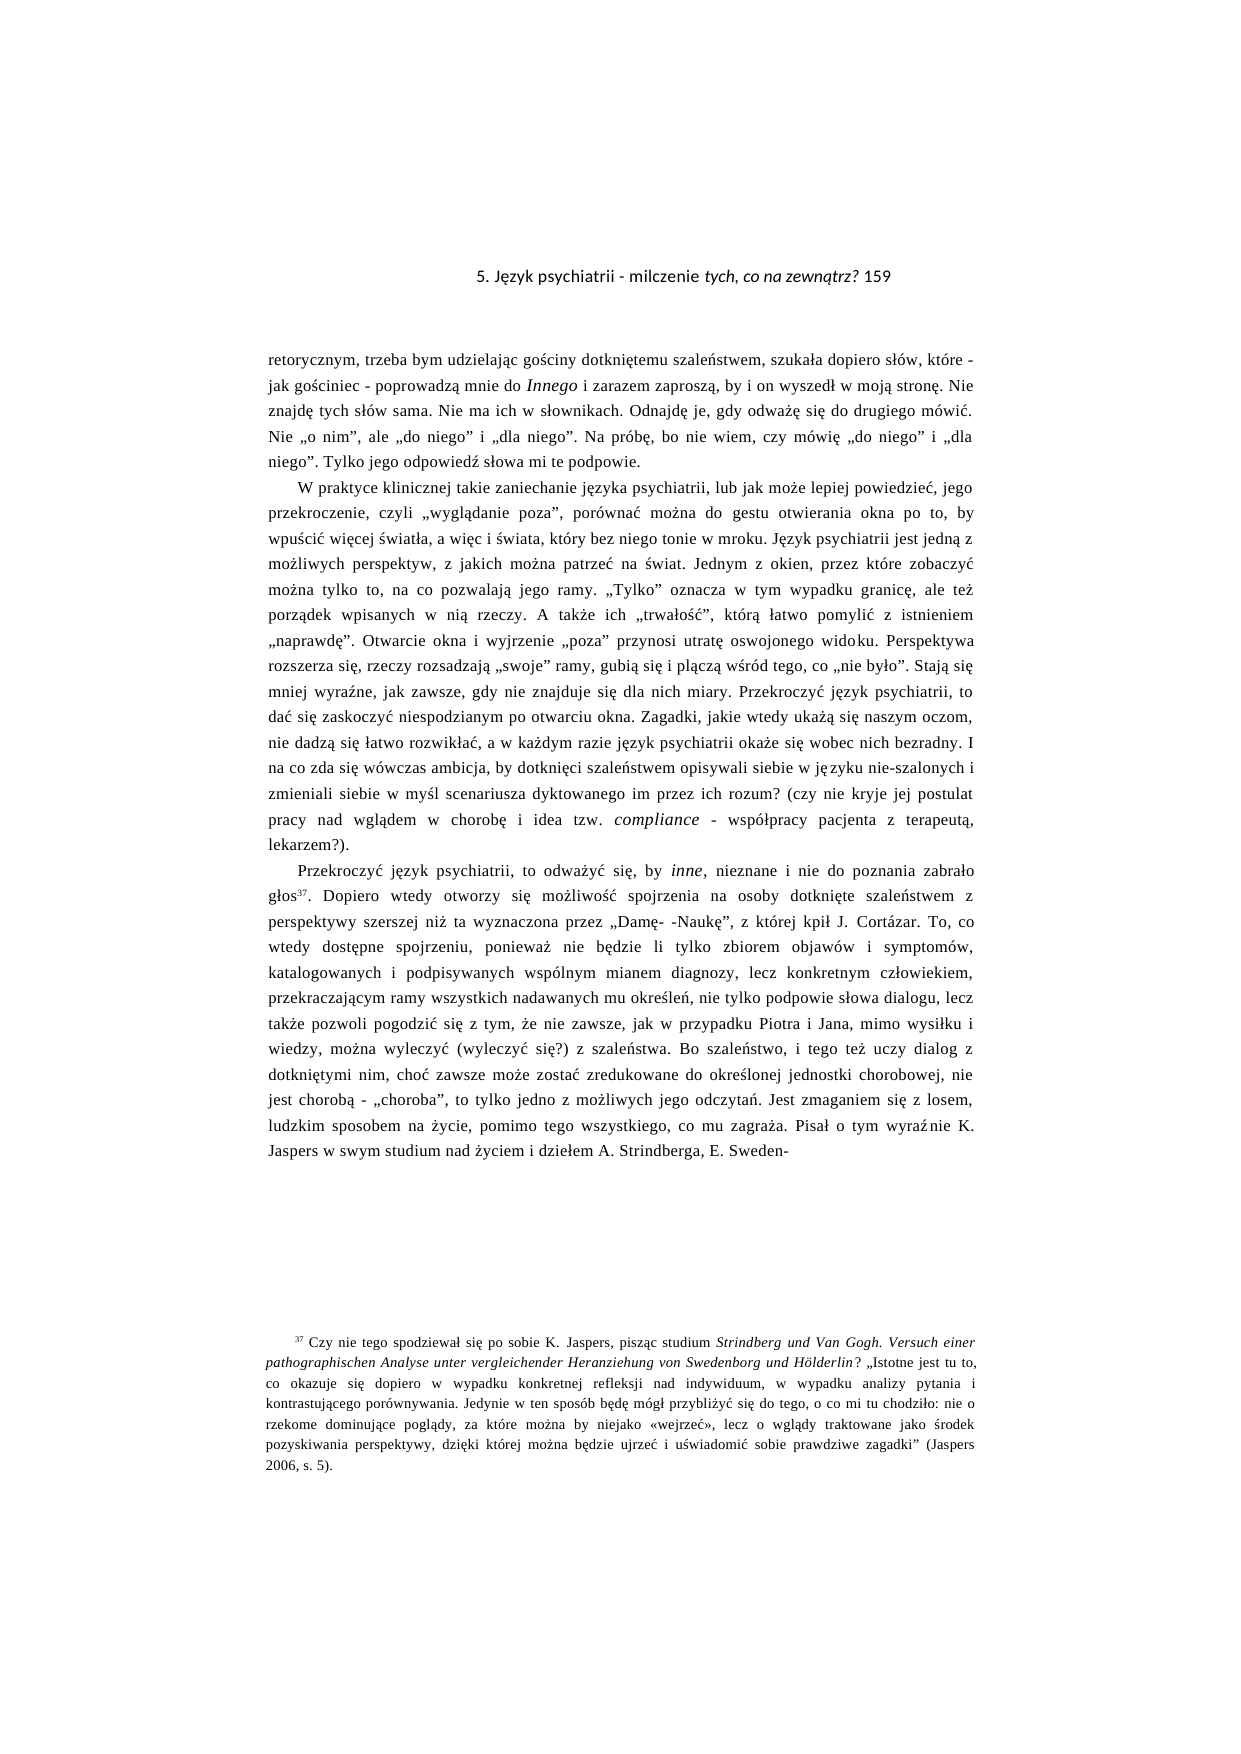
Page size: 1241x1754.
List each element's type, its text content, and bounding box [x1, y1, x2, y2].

text Przekroczyć język psychiatrii, to odważyć się, by inne, nieznane i nie do po­znania zabrało głos37. Dopiero wtedy otworzy się możliwość spojrzenia na osoby dotknięte szaleństwem z perspektywy szerszej niż ta wyznaczona przez „Damę- -Naukę”, z której kpił J. Cortázar. To, co wtedy dostępne spojrzeniu, ponieważ nie będzie li tylko zbiorem objawów i symptomów, katalogowanych i podpisywanych wspólnym mianem diagnozy, lecz konkretnym człowiekiem, przekraczającym ramy wszystkich nadawanych mu określeń, nie tylko podpowie słowa dialogu, lecz także pozwoli pogodzić się z tym, że nie zawsze, jak w przypadku Piotra i Jana, mimo wysiłku i wiedzy, można wyleczyć (wyleczyć się?) z szaleństwa. Bo szaleństwo, i tego też uczy dialog z dotkniętymi nim, choć zawsze może zostać zredukowane do określonej jednostki chorobowej, nie jest chorobą - „choroba”, to tylko jedno z możliwych jego odczytań. Jest zmaganiem się z losem, ludzkim sposobem na życie, pomimo tego wszystkiego, co mu zagraża. Pisał o tym wyraź­nie K. Jaspers w swym studium nad życiem i dziełem A. Strindberga, E. Sweden- [268, 856, 974, 1162]
text retorycznym, trzeba bym udzielając gościny dotkniętemu szaleństwem, szukała dopiero słów, które - jak gościniec - poprowadzą mnie do Innego i zarazem zaproszą, by i on wyszedł w moją stronę. Nie znajdę tych słów sama. Nie ma ich w słownikach. Odnajdę je, gdy odważę się do drugiego mówić. Nie „o nim”, ale „do niego” i „dla niego”. Na próbę, bo nie wiem, czy mówię „do niego” i „dla niego”. Tylko jego odpowiedź słowa mi te podpowie. [268, 345, 974, 473]
text W praktyce klinicznej takie zaniechanie języka psychiatrii, lub jak może lepiej powiedzieć, jego przekroczenie, czyli „wyglądanie poza”, porównać można do ge­stu otwierania okna po to, by wpuścić więcej światła, a więc i świata, który bez niego tonie w mroku. Język psychiatrii jest jedną z możliwych perspektyw, z jakich można patrzeć na świat. Jednym z okien, przez które zobaczyć można tylko to, na co pozwalają jego ramy. „Tylko” oznacza w tym wypadku granicę, ale też porządek wpisanych w nią rzeczy. A także ich „trwałość”, którą łatwo pomylić z istnieniem „naprawdę”. Otwarcie okna i wyjrzenie „poza” przynosi utratę oswojonego wido­ku. Perspektywa rozszerza się, rzeczy rozsadzają „swoje” ramy, gubią się i plączą wśród tego, co „nie było”. Stają się mniej wyraźne, jak zawsze, gdy nie znajduje się dla nich miary. Przekroczyć język psychiatrii, to dać się zaskoczyć niespodzianym po otwarciu okna. Zagadki, jakie wtedy ukażą się naszym oczom, nie dadzą się ła­two rozwikłać, a w każdym razie język psychiatrii okaże się wobec nich bezradny. I na co zda się wówczas ambicja, by dotknięci szaleństwem opisywali siebie w ję­zyku nie-szalonych i zmieniali siebie w myśl scenariusza dyktowanego im przez ich rozum? (czy nie kryje jej postulat pracy nad wglądem w chorobę i idea tzw. compliance - współpracy pacjenta z terapeutą, lekarzem?). [268, 473, 974, 856]
text 5. Język psychiatrii - milczenie tych, co na zewnątrz? 159 [476, 268, 977, 286]
text 37 Czy nie tego spodziewał się po sobie K. Jaspers, pisząc studium Strindberg und Van Gogh. Versuch einer pathographischen Analyse unter vergleichender Heranziehung von Swedenborg und Hölderlin? „Istotne jest tu to, co okazuje się dopiero w wypadku konkretnej refleksji nad indywiduum, w wypadku analizy pytania i kontrastującego porównywania. Jedynie w ten sposób będę mógł przybliżyć się do tego, o co mi tu chodziło: nie o rzekome dominujące poglądy, za które można by niejako «wejrzeć», lecz o wglądy traktowane jako środek pozyskiwania perspektywy, dzięki której można będzie ujrzeć i uświadomić sobie prawdziwe zagadki” (Jaspers 2006, s. 5). [266, 1331, 977, 1474]
